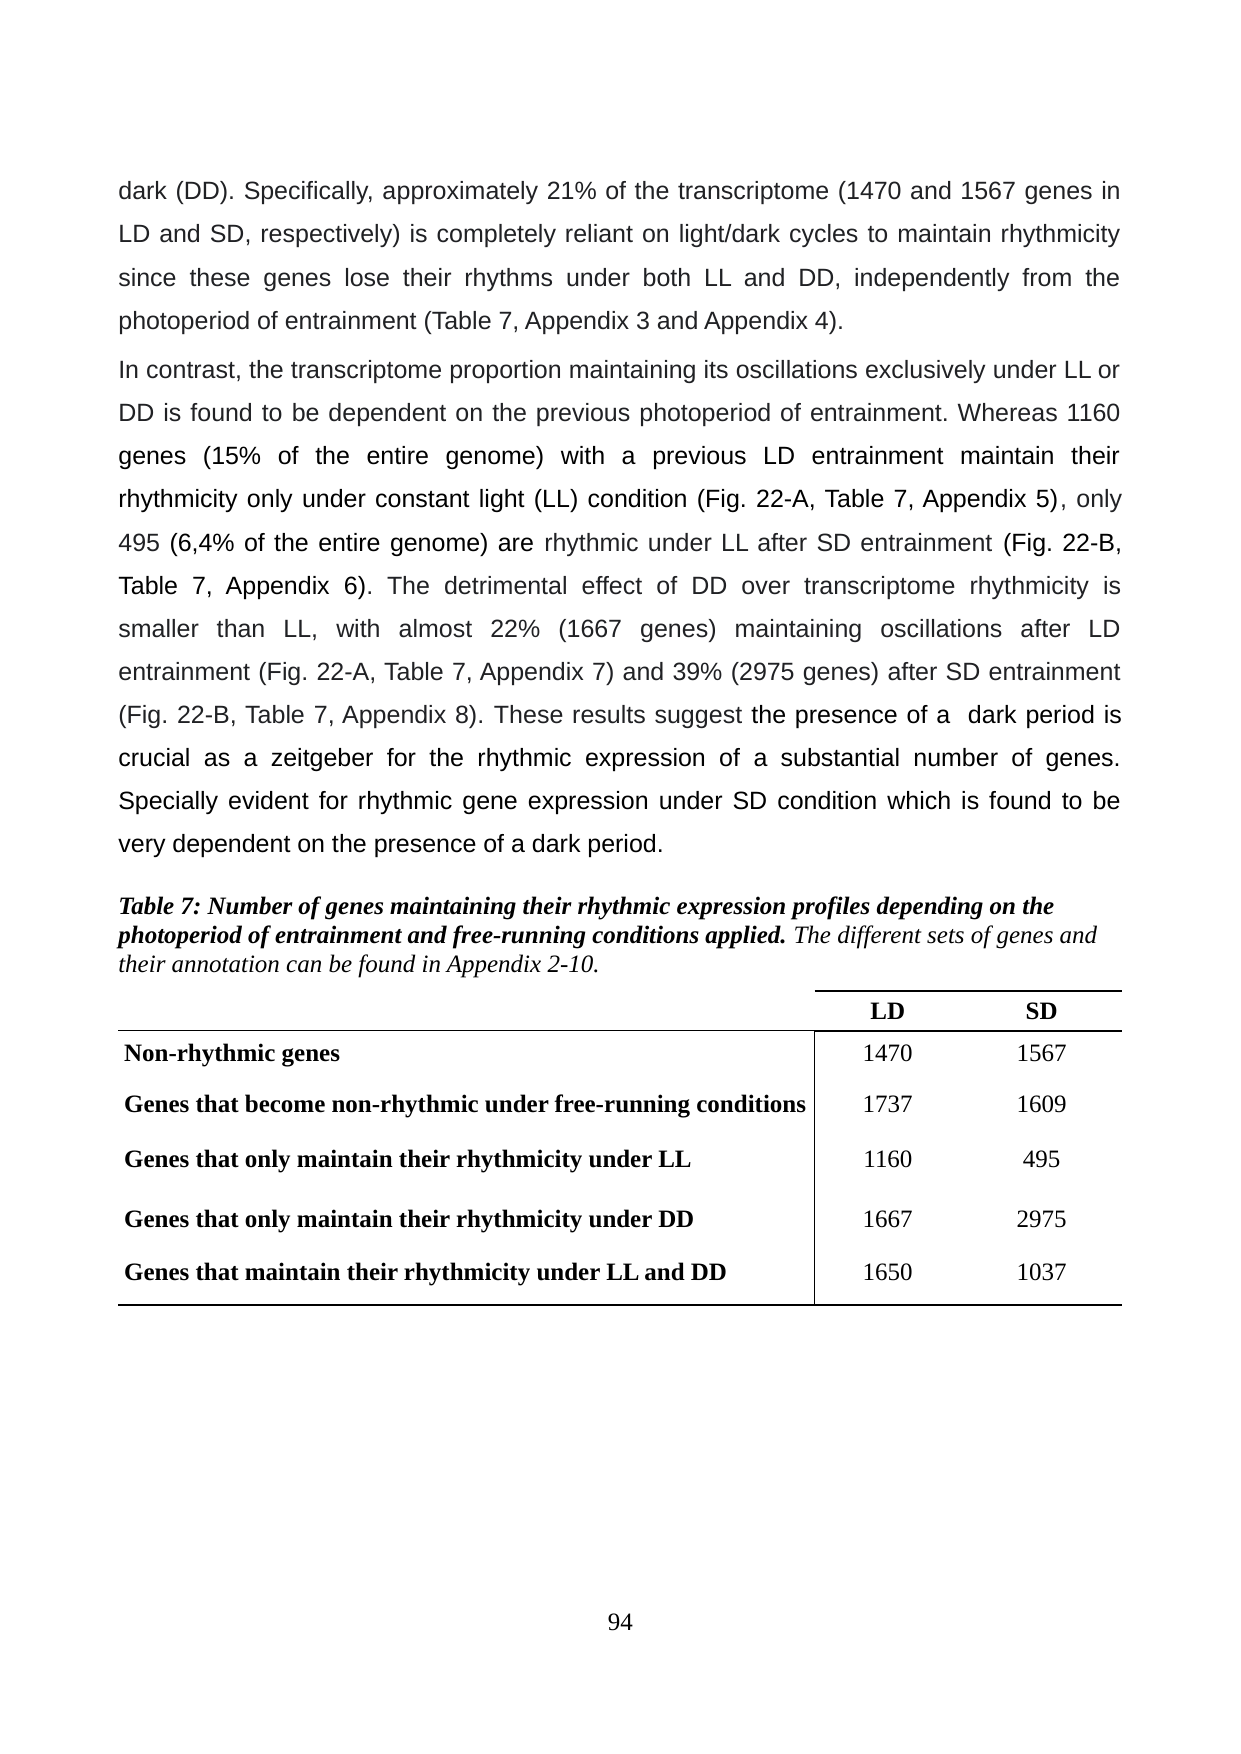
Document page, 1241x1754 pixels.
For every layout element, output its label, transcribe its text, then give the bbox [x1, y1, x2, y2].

table_cell 495 [961, 1139, 1122, 1198]
table_cell 1650 [815, 1251, 961, 1304]
table_header SD [961, 992, 1122, 1030]
table_cell 1737 [815, 1084, 961, 1138]
table_cell Genes that become non-rhythmic under free-running conditions [118, 1084, 814, 1138]
table_cell 1609 [961, 1084, 1122, 1138]
table_cell Non-rhythmic genes [118, 1031, 814, 1084]
text In contrast, the transcriptome proportion maintaining its oscillations exclusively under LL or DD is found to be dependent on the previous photoperiod of entrainment. Whereas 1160 genes (15% of the entire genome) with a previous LD entrainment maintain their rhythmicity only under constant light (LL) condition (Fig. 22-A, Table 7, Appendix 5), only 495 (6,4% of the entire genome) are rhythmic under LL after SD entrainment (Fig. 22-B, Table 7, Appendix 6). The detrimental effect of DD over transcriptome rhythmicity is smaller than LL, with almost 22% (1667 genes) maintaining oscillations after LD entrainment (Fig. 22-A, Table 7, Appendix 7) and 39% (2975 genes) after SD entrainment (Fig. 22-B, Table 7, Appendix 8). These results suggest the presence of a dark period is crucial as a zeitgeber for the rhythmic expression of a substantial number of genes. Specially evident for rhythmic gene expression under SD condition which is found to be very dependent on the presence of a dark period. [118, 355, 1122, 858]
table_cell 2975 [961, 1198, 1122, 1251]
table_cell 1567 [961, 1032, 1122, 1084]
table_cell 1037 [961, 1251, 1122, 1304]
table_cell 1667 [815, 1198, 961, 1251]
table_cell 1160 [815, 1139, 961, 1198]
table_header LD [815, 992, 961, 1030]
table_cell 1470 [815, 1032, 961, 1084]
table_cell Genes that only maintain their rhythmicity under DD [118, 1198, 814, 1251]
text Table 7: Number of genes maintaining their rhythmic expression profiles depending on the photoperiod of entrainment and free-running conditions applied. The different sets of genes and their annotation can be found in Appendix 2-10. [118, 891, 1122, 978]
table_cell Genes that only maintain their rhythmicity under LL [118, 1139, 814, 1198]
text dark (DD). Specifically, approximately 21% of the transcriptome (1470 and 1567 genes in LD and SD, respectively) is completely reliant on light/dark cycles to maintain rhythmicity since these genes lose their rhythms under both LL and DD, independently from the photoperiod of entrainment (Table 7, Appendix 3 and Appendix 4). [118, 176, 1122, 334]
table_header [118, 990, 814, 1030]
table_cell Genes that maintain their rhythmicity under LL and DD [118, 1251, 814, 1304]
